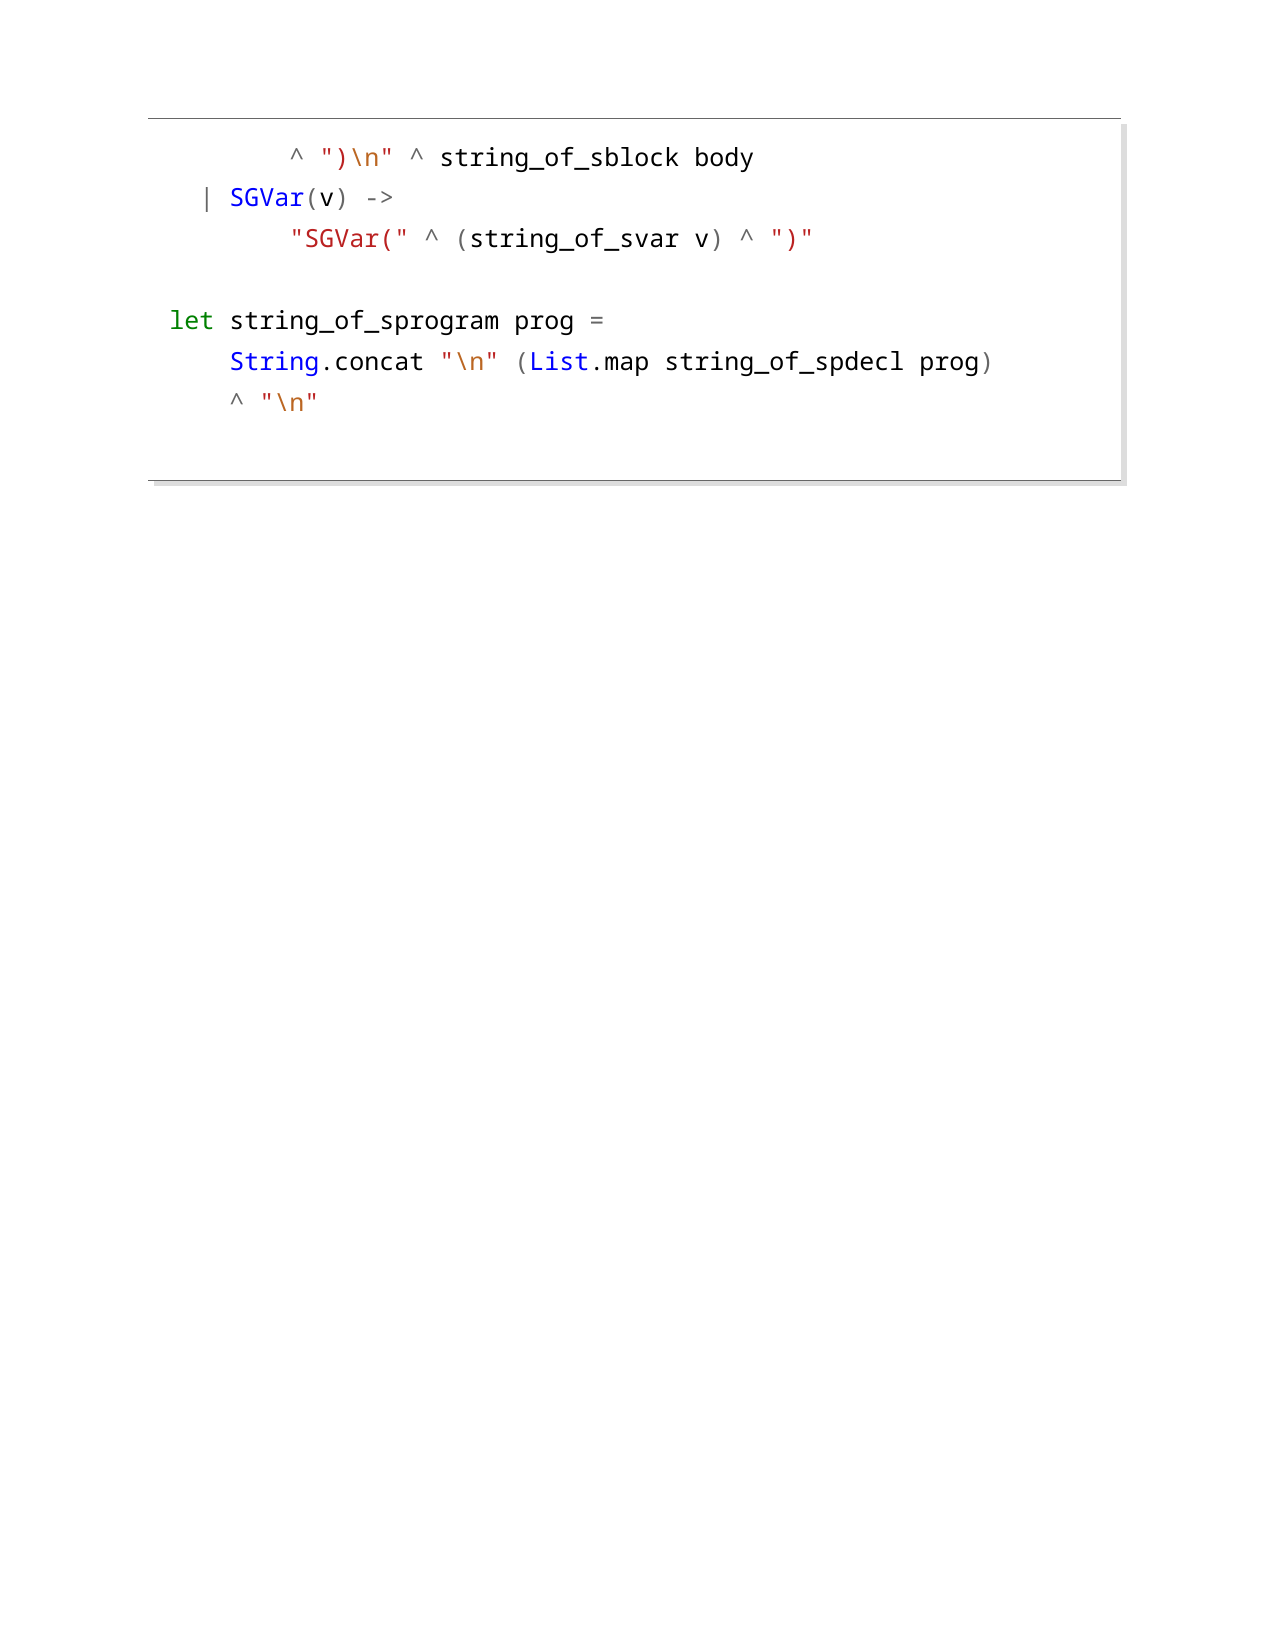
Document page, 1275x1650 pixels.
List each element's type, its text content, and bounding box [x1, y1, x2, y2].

text ^ ")\n" ^ string_of_sblock body [148, 119, 1121, 159]
text ^ "\n" [148, 363, 1121, 418]
text "SGVar(" ^ (string_of_svar v) ^ ")" [148, 200, 1121, 255]
text String.concat "\n" (List.map string_of_spdecl prog) [148, 322, 1121, 363]
text let string_of_sprogram prog = [148, 281, 1121, 322]
text | SGVar(v) -> [148, 159, 1121, 200]
